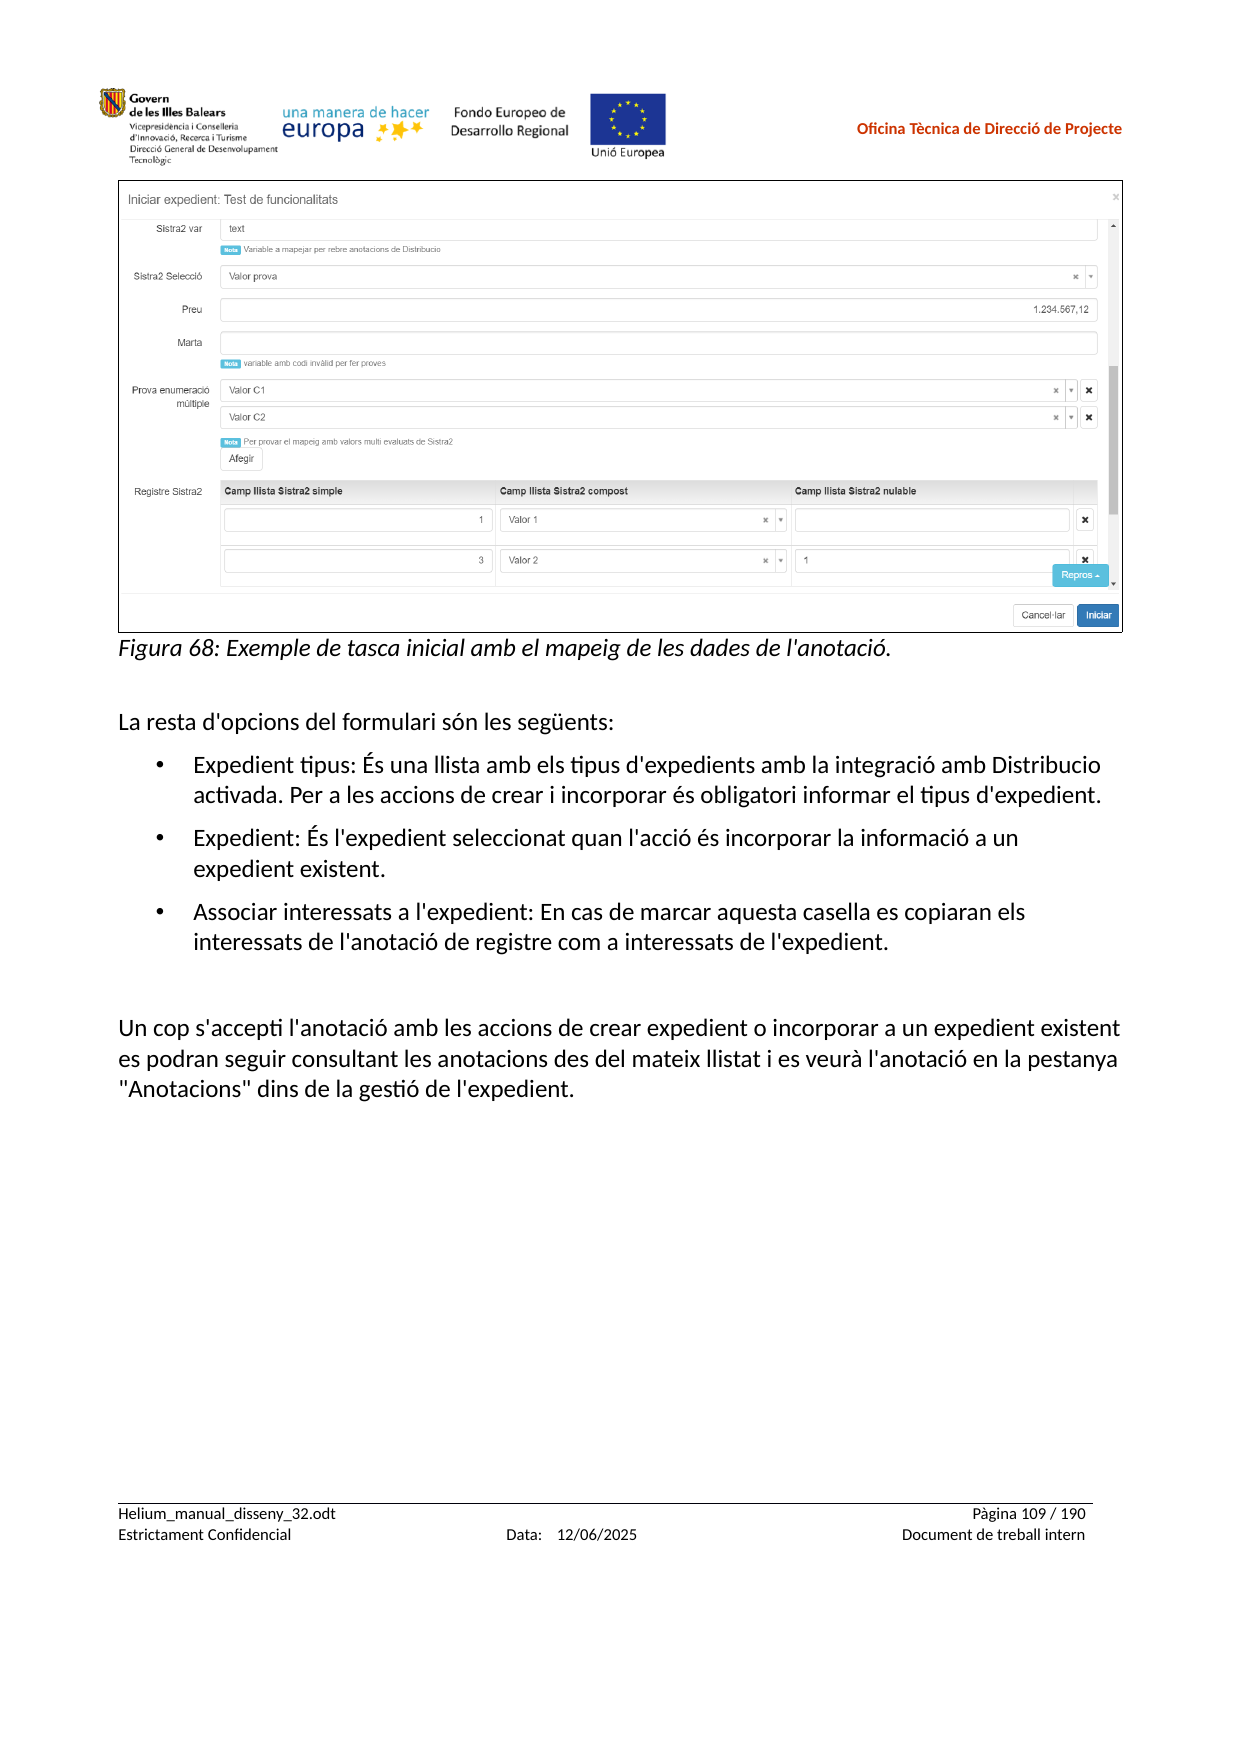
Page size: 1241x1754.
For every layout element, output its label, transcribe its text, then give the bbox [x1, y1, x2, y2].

list Associar interessats a l'expedient: En cas de marcar aquesta casella es copiaran els interessats de l'anotació de registre com a interessats de l'expedient. [156, 896, 1122, 957]
text Un cop s'accepti l'anotació amb les accions de crear expedient o incorporar a un expedient existent es podran seguir consultant les anotacions des del mateix llistat i es veurà l'anotació en la pestanya "Anotacions" dins de la gestió de l'expedient. [118, 1012, 1122, 1104]
list Expedient tipus: És una llista amb els tipus d'expedients amb la integració amb Distribucio activada. Per a les accions de crear i incorporar és obligatori informar el tipus d'expedient. [156, 749, 1122, 810]
picture [121, 183, 1119, 630]
text La resta d'opcions del formulari són les següents: [118, 706, 1122, 736]
text [119, 181, 1122, 632]
picture [99, 87, 668, 166]
list Expedient: És l'expedient seleccionat quan l'acció és incorporar la informació a un expedient existent. [156, 822, 1122, 883]
text Figura 68: Exemple de tasca inicial amb el mapeig de les dades de l'anotació. [118, 633, 1122, 663]
